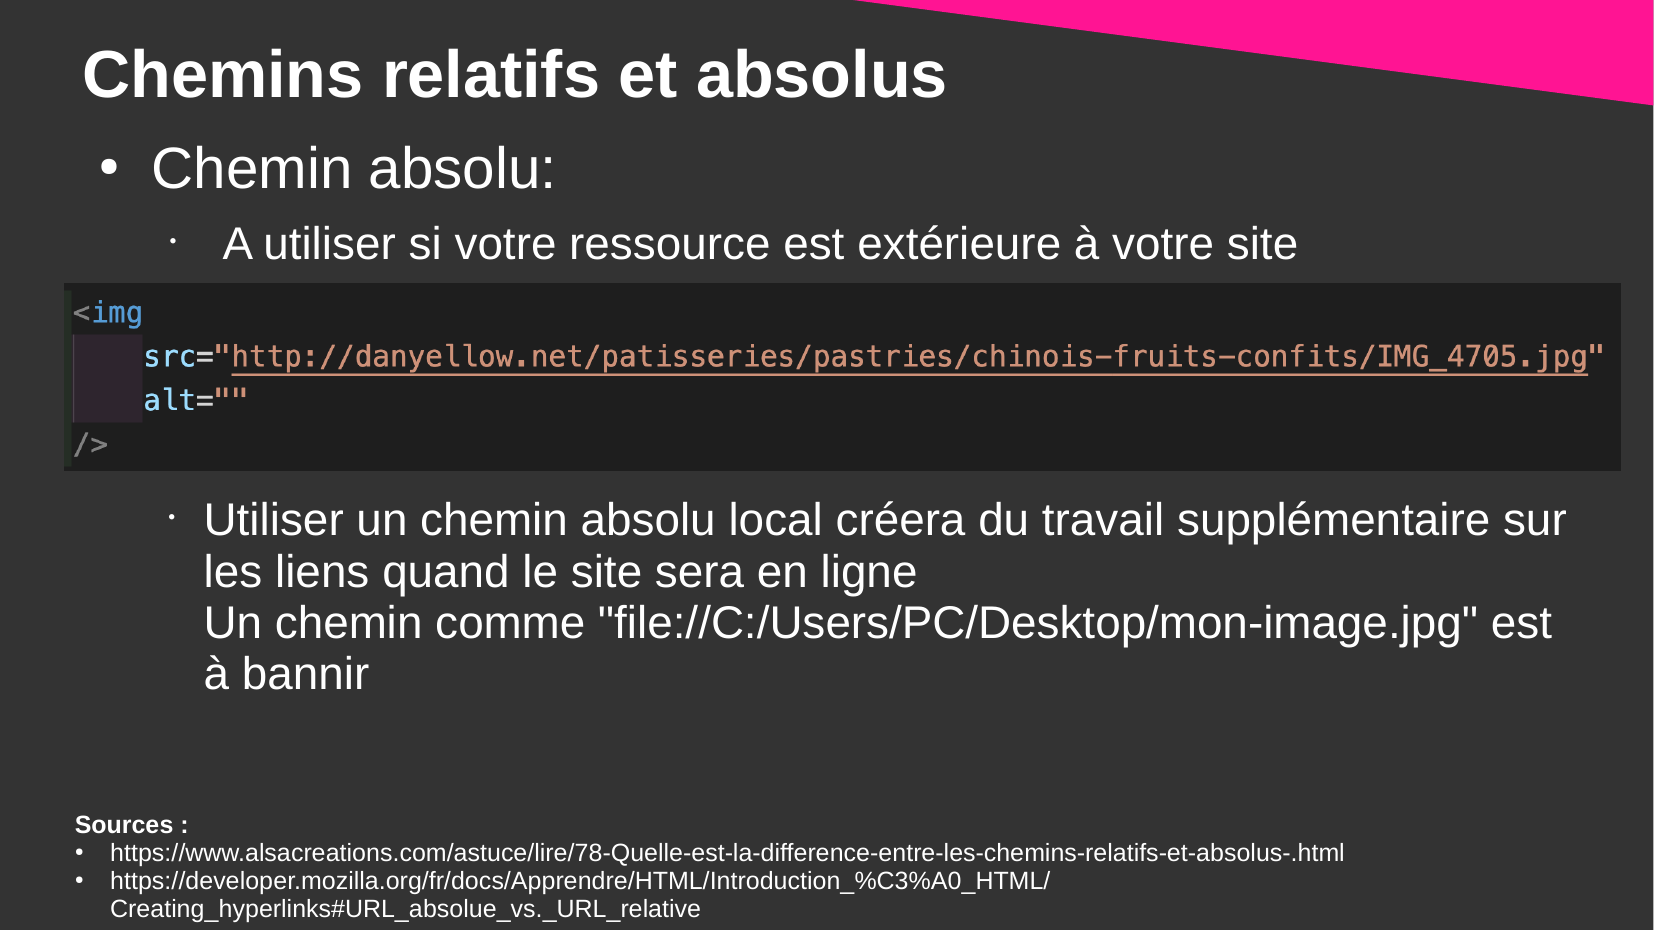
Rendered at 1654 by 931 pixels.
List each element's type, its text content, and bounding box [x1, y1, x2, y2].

text_box Sources : https://www.alsacreations.com/astuce/lire/78-Quelle-est-la-difference-entre-les-chemins-relatifs-et-absolus-.html https://developer.mozilla.org/fr/docs/Apprendre/HTML/Introduction_%C3%A0_HTML/Creating_hyperlinks#URL_absolue_vs._URL_relative [60, 803, 1642, 931]
title Chemins relatifs et absolus [82, 37, 1040, 122]
picture [64, 283, 1621, 471]
list Chemin absolu: A utiliser si votre ressource est extérieure à votre site [80, 135, 1546, 283]
text_box [853, 0, 1654, 106]
text_box Utiliser un chemin absolu local créera du travail supplémentaire sur les liens quand le site sera en ligne Un chemin comme "file://C:/Users/PC/Desktop/mon-image.jpg" est à bannir [153, 486, 1595, 707]
